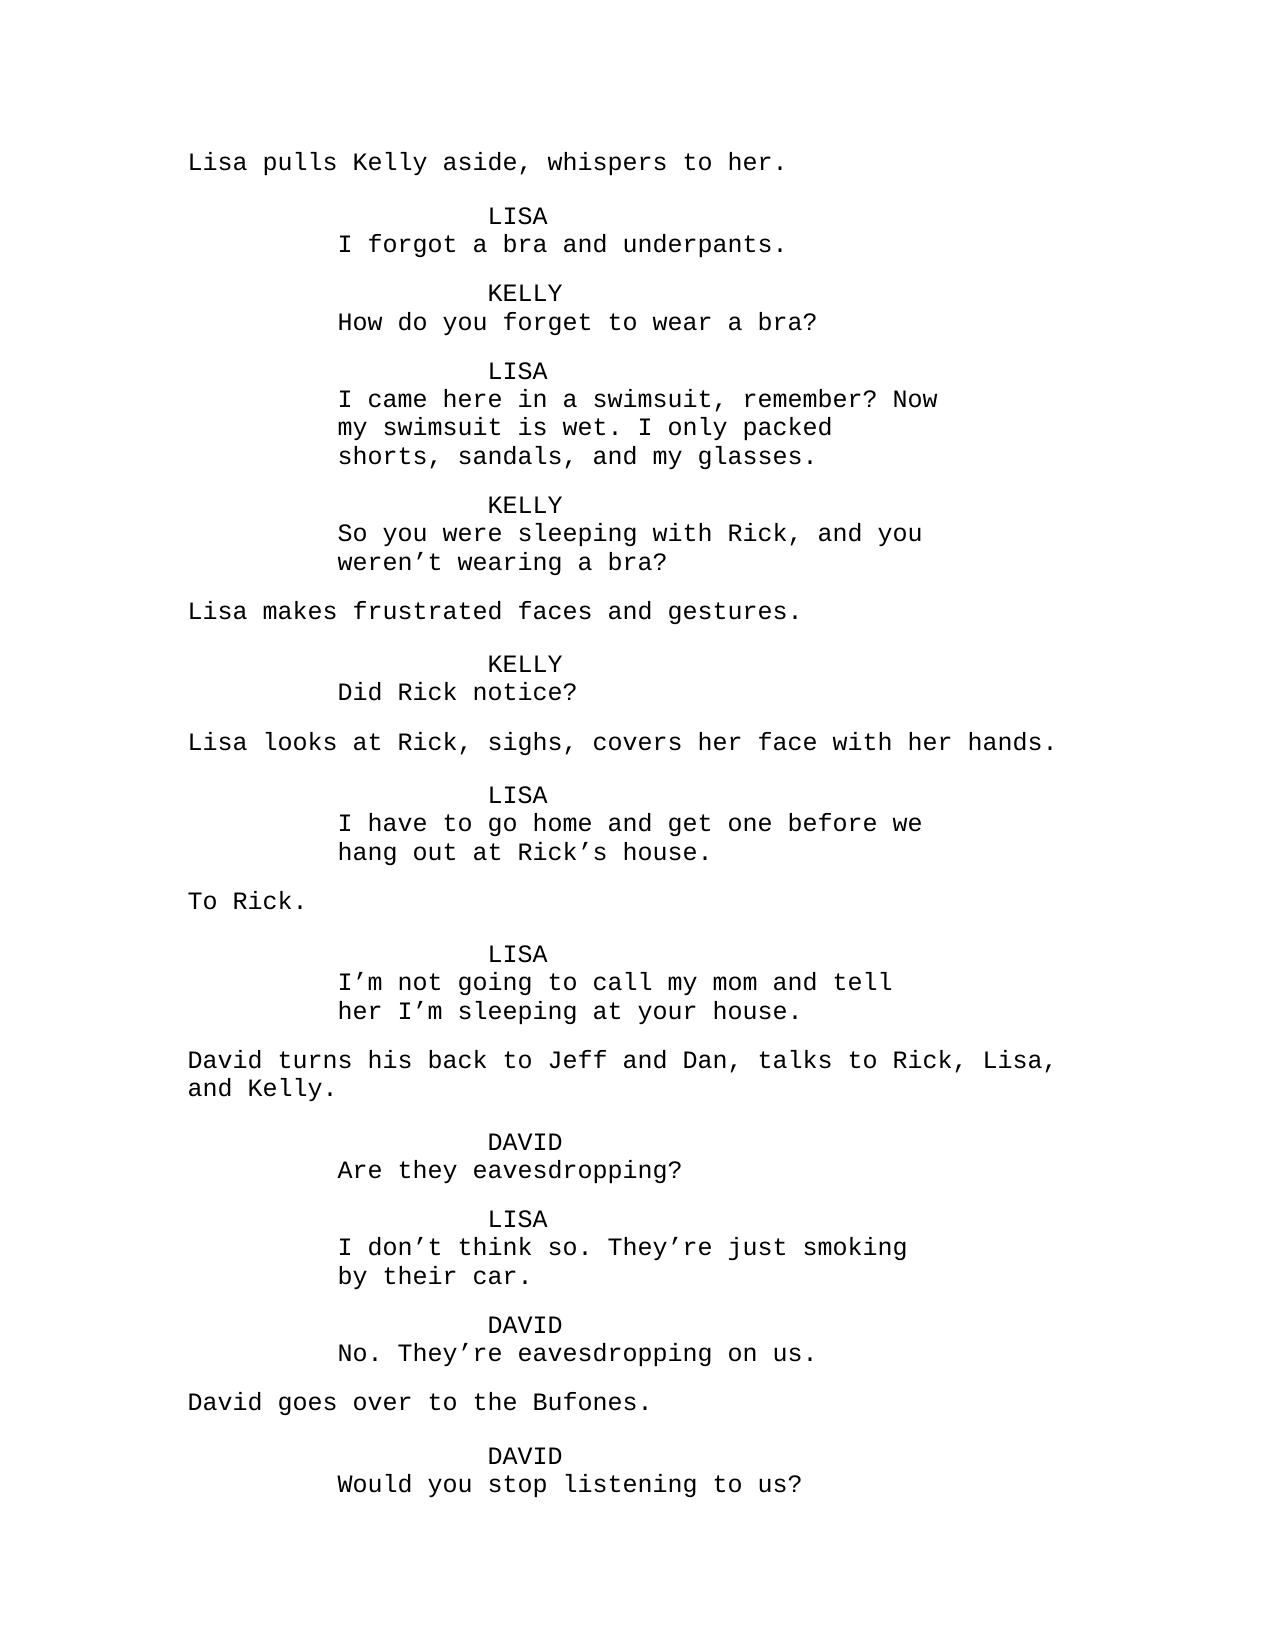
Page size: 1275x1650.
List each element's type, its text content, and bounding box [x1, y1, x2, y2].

text LISA [187, 358, 1087, 387]
text KELLY [187, 281, 1087, 309]
text David goes over to the Bufones. [187, 1390, 1087, 1418]
text Did Rick notice? [337, 680, 937, 708]
text LISA [187, 203, 1087, 232]
text Lisa looks at Rick, sighs, covers her face with her hands. [187, 729, 1087, 757]
text Lisa pulls Kelly aside, whispers to her. [187, 150, 1087, 178]
text KELLY [187, 652, 1087, 680]
text I came here in a swimsuit, remember? Now my swimsuit is wet. I only packed shorts, sandals, and my glasses. [337, 387, 937, 472]
text LISA [187, 782, 1087, 811]
text DAVID [187, 1129, 1087, 1157]
text David turns his back to Jeff and Dan, talks to Rick, Lisa, and Kelly. [187, 1047, 1087, 1104]
text I forgot a bra and underpants. [337, 232, 937, 260]
text DAVID [187, 1443, 1087, 1472]
text No. They’re eavesdropping on us. [337, 1341, 937, 1369]
text LISA [187, 1207, 1087, 1235]
text I’m not going to call my mom and tell her I’m sleeping at your house. [337, 970, 937, 1027]
text KELLY [187, 492, 1087, 521]
text I don’t think so. They’re just smoking by their car. [337, 1235, 937, 1292]
text I have to go home and get one before we hang out at Rick’s house. [337, 811, 937, 867]
text How do you forget to wear a bra? [337, 309, 937, 337]
text LISA [187, 942, 1087, 970]
text To Rick. [187, 888, 1087, 917]
text Would you stop listening to us? [337, 1472, 937, 1500]
text Are they eavesdropping? [337, 1157, 937, 1186]
text So you were sleeping with Rick, and you weren’t wearing a bra? [337, 521, 937, 577]
text Lisa makes frustrated faces and gestures. [187, 598, 1087, 627]
text DAVID [187, 1312, 1087, 1341]
